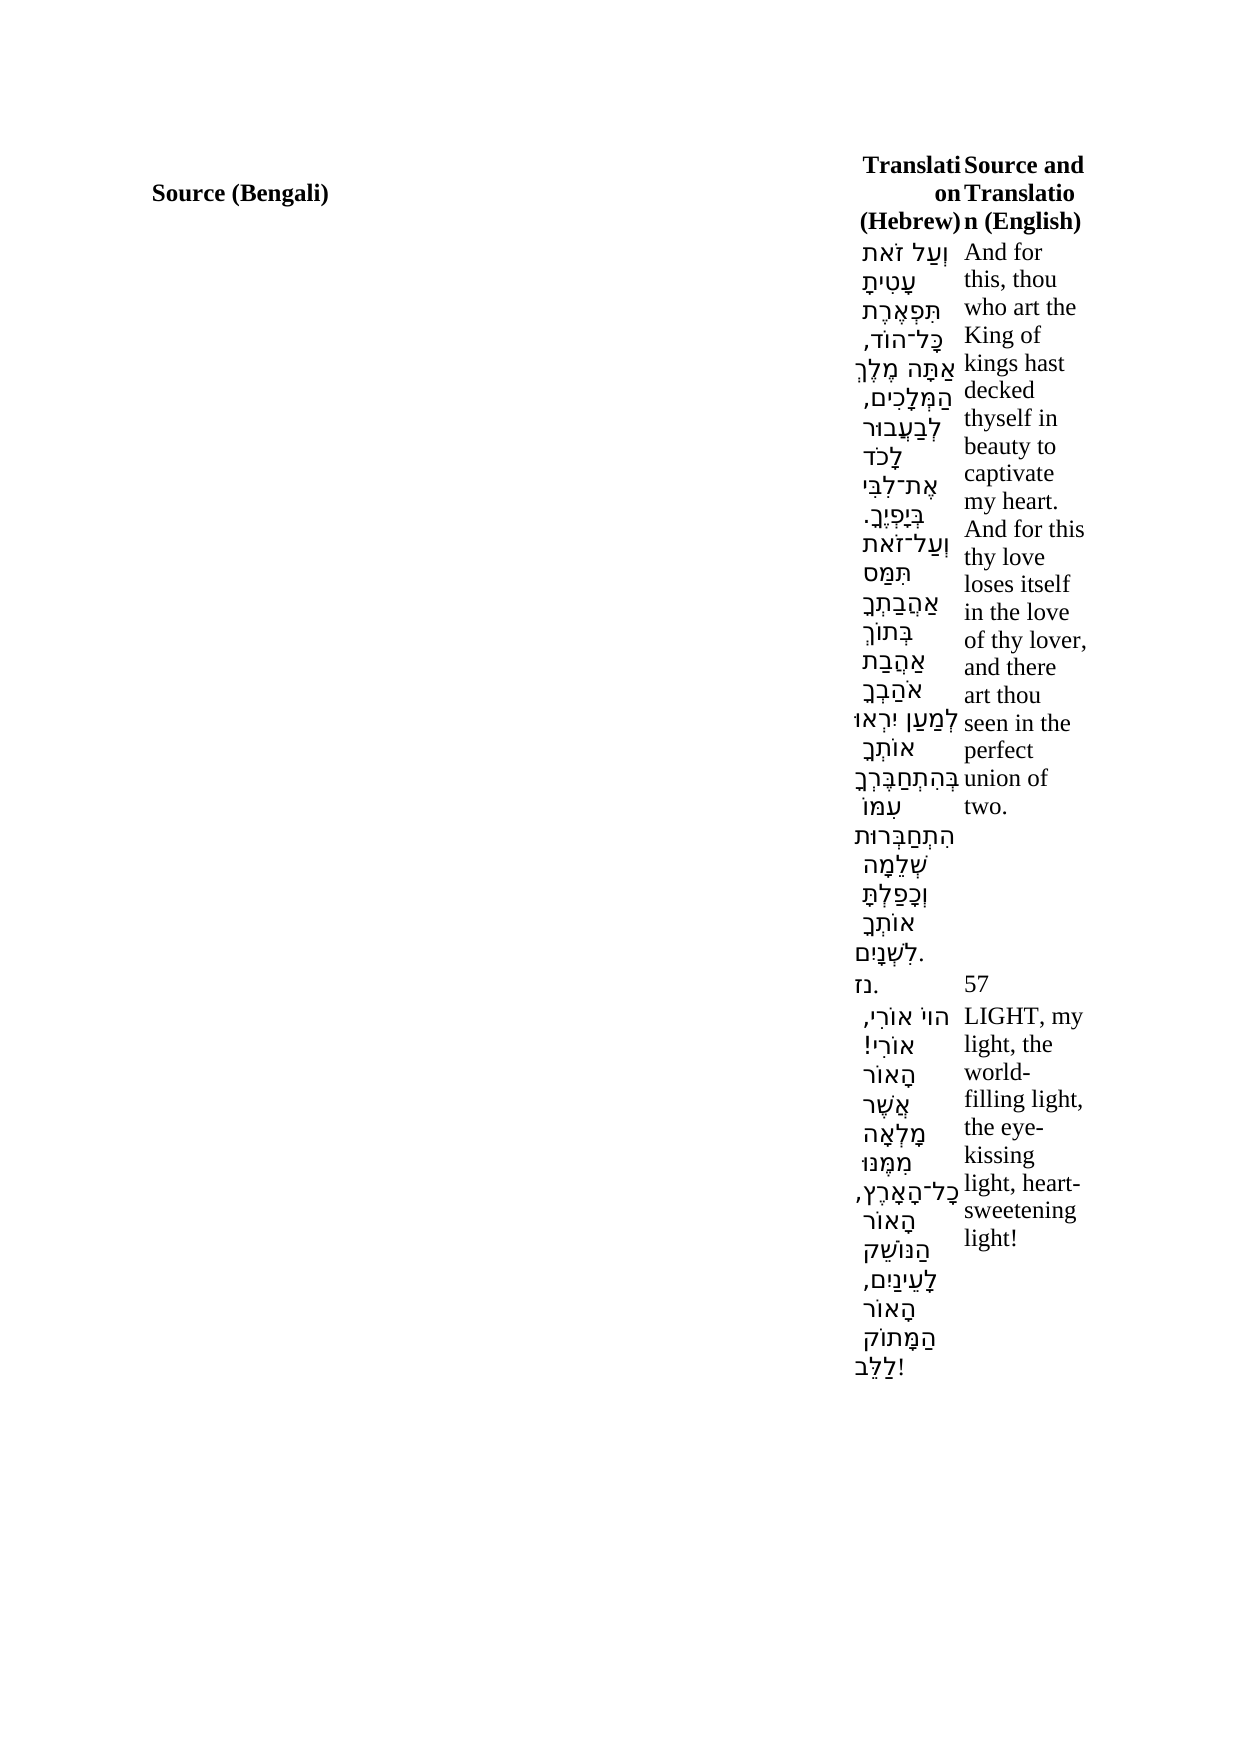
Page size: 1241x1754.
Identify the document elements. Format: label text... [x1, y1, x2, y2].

table_cell הויֹ אוֹרִי, אוֹרִי! הָאוֹר אֲשֶׁר מָלְאָה מִמֶּנּוּ כָל־הָאָרֶץ, הָאוֹר הַנּוֹשֵׁק לָעֵינַיִם, הָאוֹר הַמָּתוֹק לַלֵּב! [853, 1001, 962, 1383]
table_cell [150, 969, 852, 1383]
table_cell 57 [962, 969, 1090, 1001]
table_cell And for this, thou who art the King of kings hast decked thyself in beauty to captivate my heart. And for this thy love loses itself in the love of thy lover, and there art thou seen in the perfect union of two. [962, 236, 1090, 968]
table_cell נז. [853, 969, 962, 1001]
table_header Source and Translation (English) [962, 150, 1090, 236]
table_cell וְעַל זֹאת עָטִיתָ תִּפְאֶרֶת כָּל־הוֹד, אַתָּה מֶלֶךְ הַמְּלָכִים, לְבַעֲבוּר לָכֹד אֶת־לִבִּי בְּיָפְיֶךָ. וְעַל־זֹאת תִּמַּס אַהֲבַתְךָ בְּתוֹךְ אַהֲבַת אֹהַבְךָ לְמַעַן יִרְאוּ אוֹתְךָ בְּהִתְחַבֶּרְךָ עִמּוֹ הִתְחַבְּרוּת שְׁלֵמָה וְכָפַלְתָּ אוֹתְךָ לִשְׁנָיִם. [853, 236, 962, 968]
table_cell LIGHT, my light, the world-filling light, the eye-kissing light, heart-sweetening light! [962, 1001, 1090, 1383]
table_header Translation (Hebrew) [853, 150, 962, 236]
table_header Source (Bengali) [150, 150, 852, 236]
